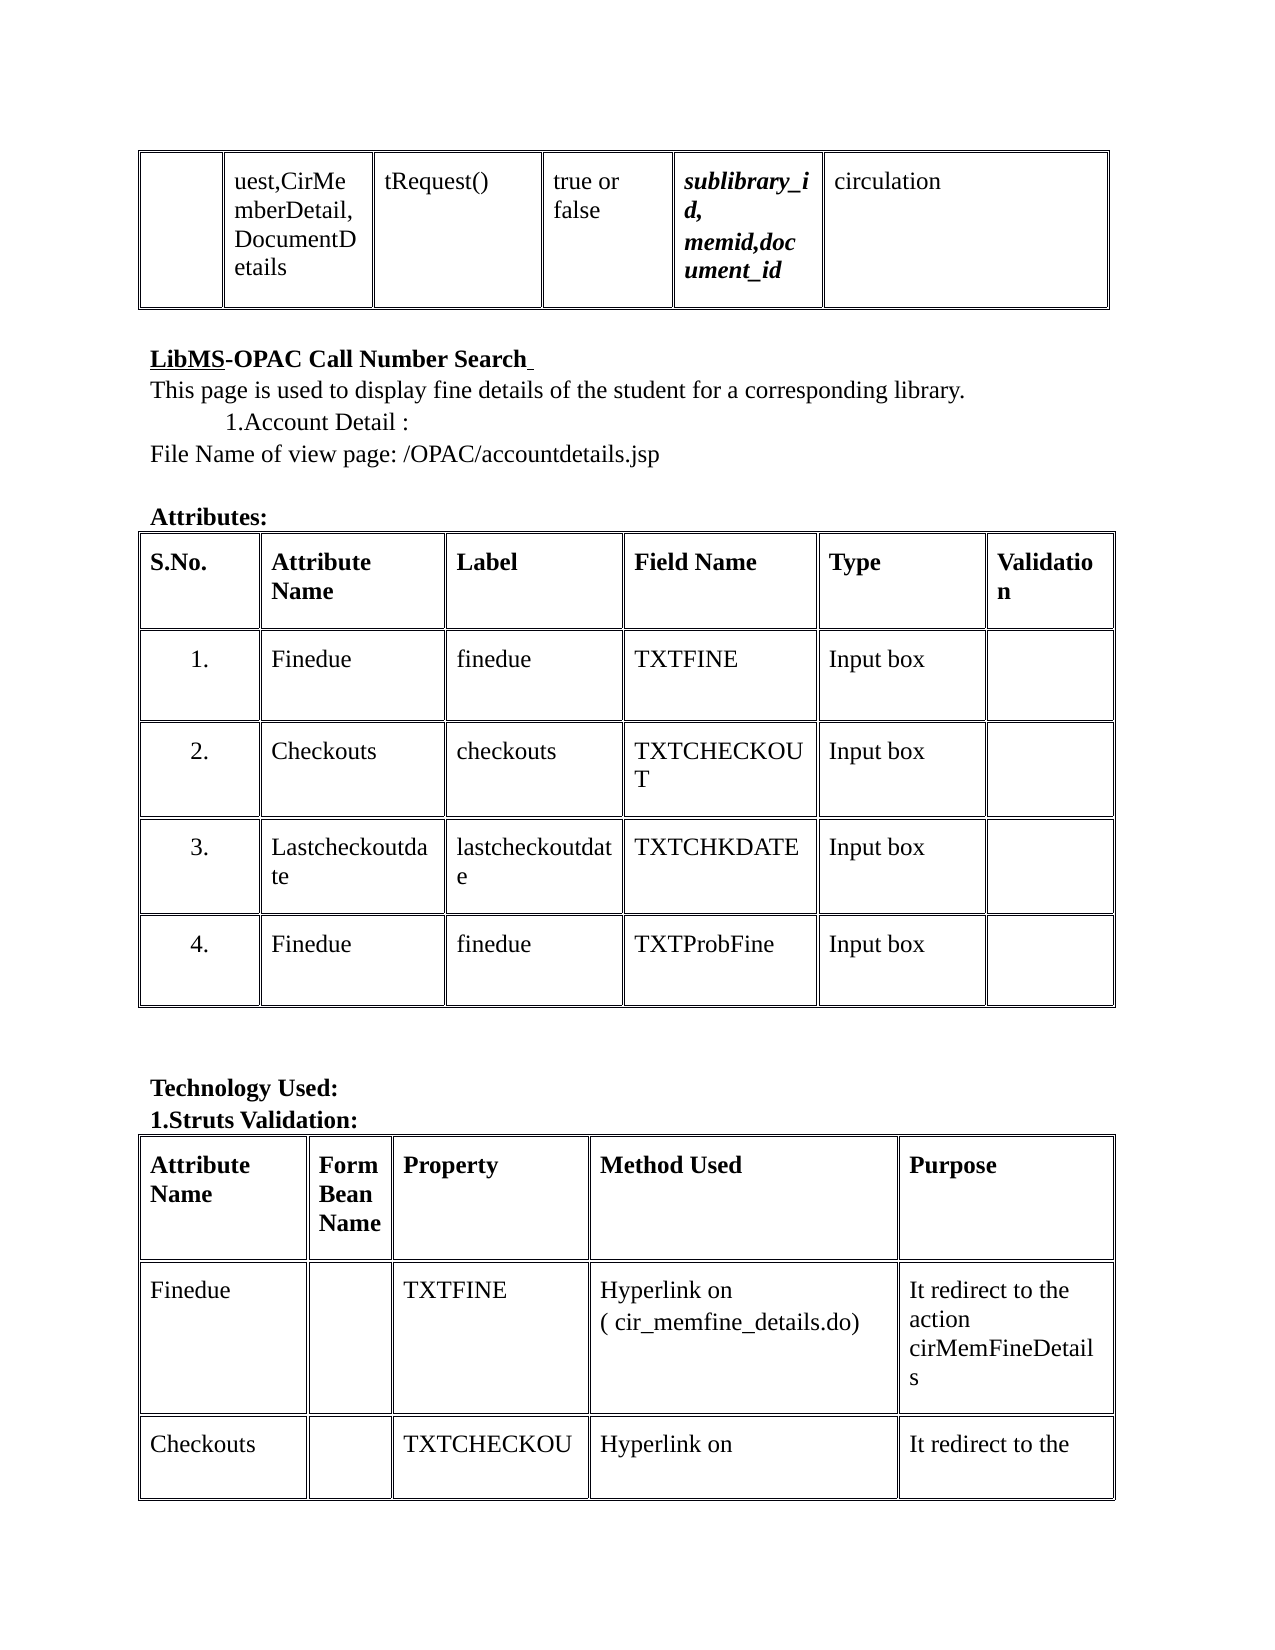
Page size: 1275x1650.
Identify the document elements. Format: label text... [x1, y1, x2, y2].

table_header Attribute Name [262, 534, 444, 627]
text This page is used to display fine details of the student for a corresponding library. [150, 376, 1125, 404]
table_cell Finedue [141, 1263, 306, 1413]
table_cell It redirect to the [900, 1417, 1113, 1498]
table_cell [141, 153, 222, 307]
table_cell TXTCHECKOUT [625, 723, 816, 816]
table_cell checkouts [447, 723, 622, 816]
table_cell Finedue [262, 916, 444, 1005]
table_cell Input box [820, 631, 985, 720]
table_cell 4. [141, 916, 259, 1005]
table_cell Input box [820, 820, 985, 913]
table_header Label [447, 534, 622, 627]
table_header Method Used [591, 1137, 897, 1259]
table_header Validation [988, 534, 1113, 627]
table_cell uest,CirMemberDetail,DocumentDetails [225, 153, 372, 307]
table_cell TXTCHECKOU [394, 1417, 588, 1498]
text 1.Struts Validation: [150, 1105, 1125, 1134]
table_cell 1. [141, 631, 259, 720]
text File Name of view page: /OPAC/accountdetails.jsp [150, 439, 1125, 468]
table_cell Hyperlink on [591, 1417, 897, 1498]
table_cell Input box [820, 916, 985, 1005]
table_cell It redirect to the action cirMemFineDetails [900, 1263, 1113, 1413]
table_cell TXTProbFine [625, 916, 816, 1005]
table_header Field Name [625, 534, 816, 627]
text 1.Account Detail : [225, 407, 1125, 436]
table_cell TXTCHKDATE [625, 820, 816, 913]
table_cell 3. [141, 820, 259, 913]
table_cell lastcheckoutdate [447, 820, 622, 913]
table_header Property [394, 1137, 588, 1259]
table_cell [310, 1417, 391, 1498]
table_cell circulation [825, 153, 1107, 307]
table_cell [988, 916, 1113, 1005]
table_cell Finedue [262, 631, 444, 720]
table_cell [988, 820, 1113, 913]
table_header S.No. [141, 534, 259, 627]
text Attributes: [150, 502, 1125, 531]
table_header Attribute Name [141, 1137, 306, 1259]
table_cell tRequest() [375, 153, 541, 307]
table_cell [310, 1263, 391, 1413]
table_cell [988, 631, 1113, 720]
table_cell sublibrary_id, memid,document_id [675, 153, 822, 307]
table_cell Checkouts [262, 723, 444, 816]
table_cell Hyperlink on ( cir_memfine_details.do) [591, 1263, 897, 1413]
table_cell Checkouts [141, 1417, 306, 1498]
table_cell TXTFINE [625, 631, 816, 720]
table_cell TXTFINE [394, 1263, 588, 1413]
table_header Purpose [900, 1137, 1113, 1259]
table_cell [988, 723, 1113, 816]
text Technology Used: [150, 1073, 1125, 1102]
table_cell Input box [820, 723, 985, 816]
table_cell Lastcheckoutdate [262, 820, 444, 913]
text LibMS-OPAC Call Number Search [150, 344, 1125, 373]
table_header Type [820, 534, 985, 627]
table_header Form Bean Name [310, 1137, 391, 1259]
table_cell 2. [141, 723, 259, 816]
table_cell true or false [544, 153, 672, 307]
table_cell finedue [447, 631, 622, 720]
table_cell finedue [447, 916, 622, 1005]
